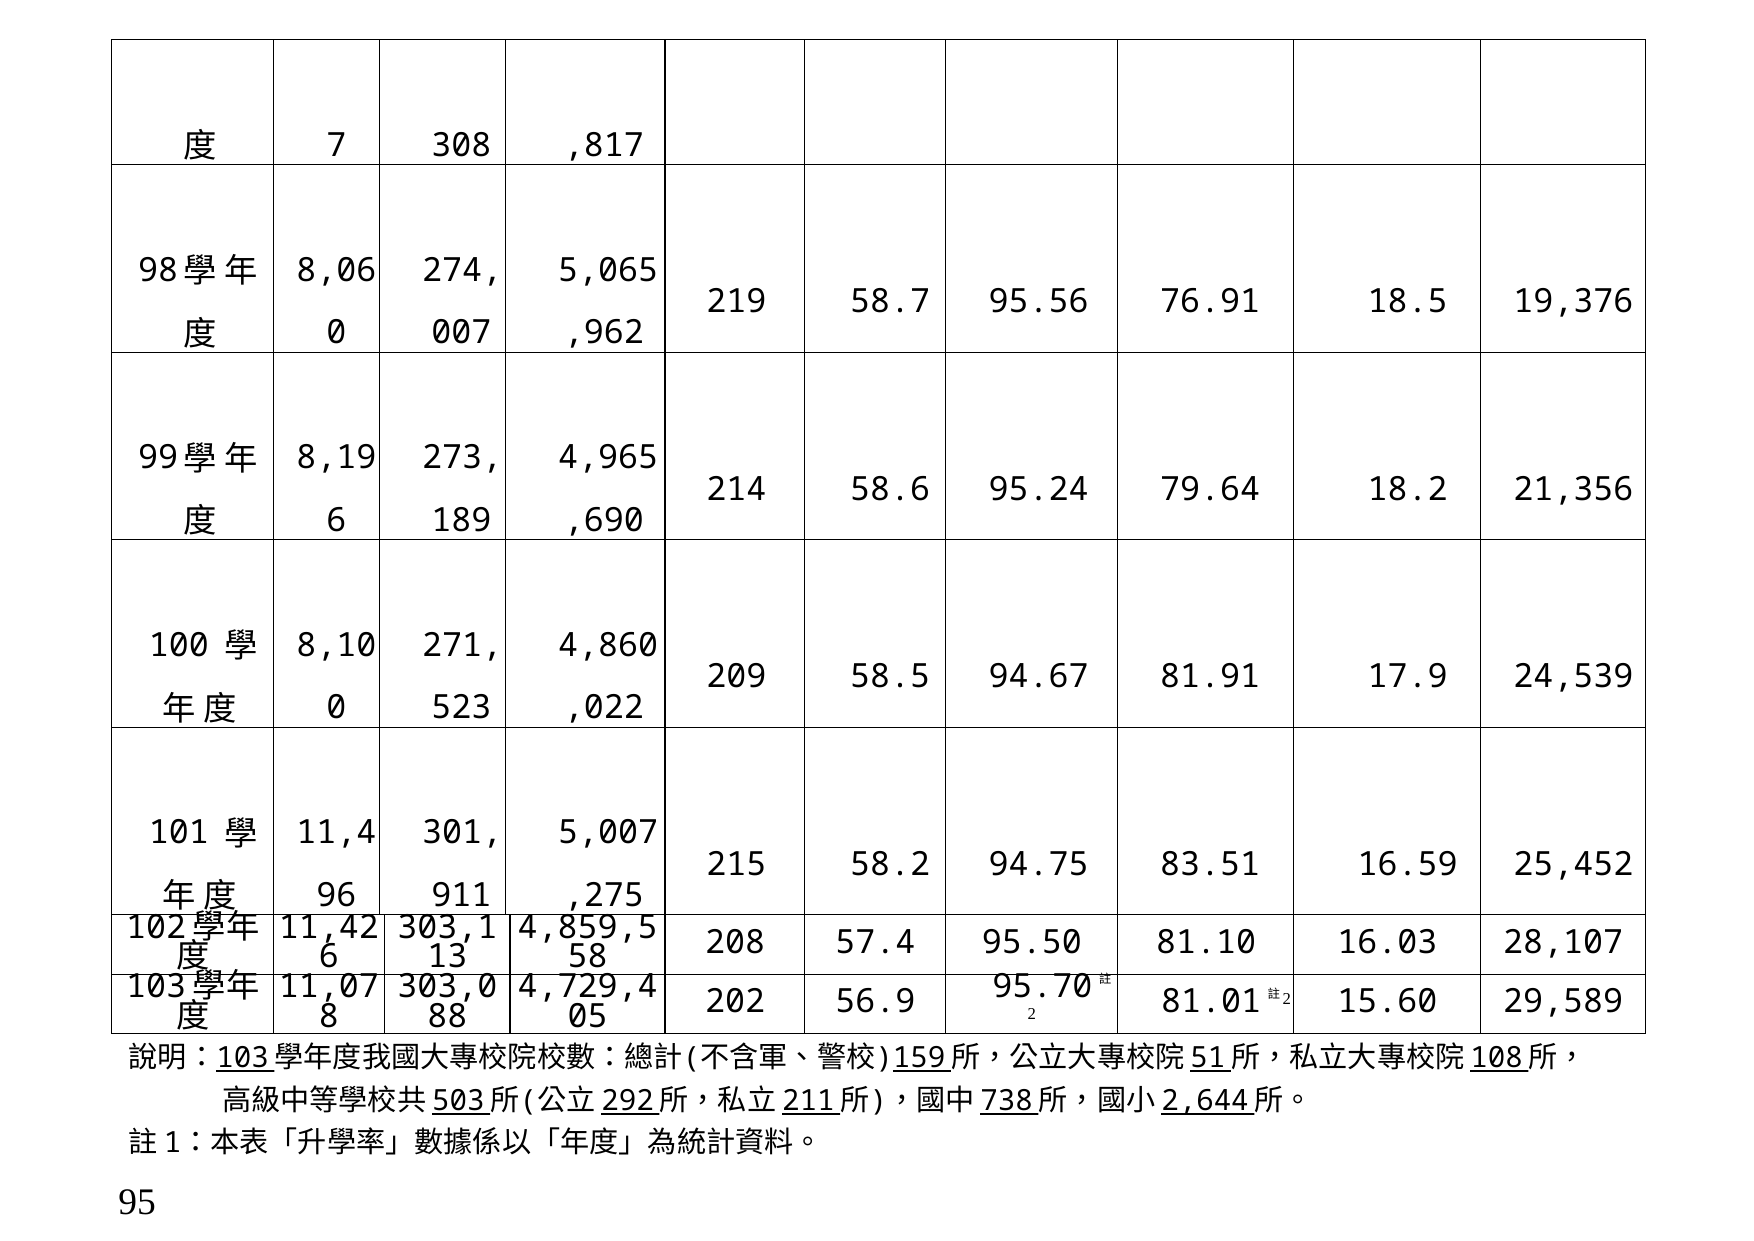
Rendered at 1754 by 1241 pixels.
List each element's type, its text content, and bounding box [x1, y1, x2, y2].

text 註1：本表「升學率」數據係以「年度」為統計資料。 [128, 1119, 1628, 1161]
table_cell 19,376 [1481, 165, 1645, 352]
table_cell [666, 40, 804, 164]
table_cell 95.50 [946, 915, 1117, 973]
table_cell 209 [666, 540, 804, 727]
text 說明：103學年度我國大專校院校數：總計(不含軍、警校)159所，公立大專校院51所，私立大專校院108所， [128, 1034, 1628, 1076]
table_cell 81.10 [1118, 915, 1293, 973]
table_cell 95.24 [946, 353, 1117, 539]
table_cell 16.59 [1294, 728, 1480, 914]
table_cell 79.64 [1118, 353, 1293, 539]
table_cell 8,060 [274, 165, 379, 352]
table_cell 4,859,558 [511, 915, 664, 973]
table_cell 16.03 [1294, 915, 1480, 973]
table_cell 5,065,962 [506, 165, 664, 352]
table_cell 11,426 [274, 915, 384, 973]
table_cell 5,007,275 [506, 728, 664, 914]
table_cell 219 [666, 165, 804, 352]
table_cell 308 [380, 40, 505, 164]
table_cell 28,107 [1481, 915, 1645, 973]
table_cell 56.9 [805, 975, 945, 1033]
table_cell 17.9 [1294, 540, 1480, 727]
table_cell 214 [666, 353, 804, 539]
table_cell 303,088 [385, 975, 509, 1033]
table_cell 303,113 [385, 915, 509, 973]
table_cell 215 [666, 728, 804, 914]
table_cell 15.60 [1294, 975, 1480, 1033]
table_cell [805, 40, 945, 164]
table_cell 102學年度 [112, 915, 273, 973]
table_cell 25,452 [1481, 728, 1645, 914]
table_cell 58.6 [805, 353, 945, 539]
table_cell 101學年度 [112, 728, 273, 914]
table_cell 18.5 [1294, 165, 1480, 352]
table_cell 4,729,405 [511, 975, 664, 1033]
table_cell 94.67 [946, 540, 1117, 727]
table_cell 103學年度 [112, 975, 273, 1033]
table_cell 83.51 [1118, 728, 1293, 914]
table_cell 81.01註2 [1118, 975, 1293, 1033]
table_cell 98學年度 [112, 165, 273, 352]
table_cell 95.56 [946, 165, 1117, 352]
table_cell 58.2 [805, 728, 945, 914]
table_cell 度 [112, 40, 273, 164]
table_cell 274,007 [380, 165, 505, 352]
table_cell ,817 [506, 40, 664, 164]
table_cell 58.5 [805, 540, 945, 727]
table_cell 81.91 [1118, 540, 1293, 727]
table_cell [946, 40, 1117, 164]
table_cell 273,189 [380, 353, 505, 539]
table_cell 57.4 [805, 915, 945, 973]
table_cell 95.70註2 [946, 975, 1117, 1033]
table_cell 29,589 [1481, 975, 1645, 1033]
table_cell [1481, 40, 1645, 164]
table_cell 24,539 [1481, 540, 1645, 727]
table_cell 8,100 [274, 540, 379, 727]
table_cell 18.2 [1294, 353, 1480, 539]
table_cell 100學年度 [112, 540, 273, 727]
table_cell 11,078 [274, 975, 384, 1033]
table_cell [1118, 40, 1293, 164]
table_cell 94.75 [946, 728, 1117, 914]
text 高級中等學校共503所(公立292所，私立211所)，國中738所，國小2,644所。 [128, 1076, 1628, 1119]
table_cell 4,965,690 [506, 353, 664, 539]
table_cell 58.7 [805, 165, 945, 352]
table_cell 301,911 [380, 728, 505, 914]
table_cell 271,523 [380, 540, 505, 727]
table_cell [1294, 40, 1480, 164]
table_cell 4,860,022 [506, 540, 664, 727]
table_cell 208 [666, 915, 804, 973]
table_cell 202 [666, 975, 804, 1033]
table_cell 7 [274, 40, 379, 164]
table_cell 8,196 [274, 353, 379, 539]
table_cell 76.91 [1118, 165, 1293, 352]
table_cell 21,356 [1481, 353, 1645, 539]
table_cell 11,496 [274, 728, 379, 914]
table_cell 99學年度 [112, 353, 273, 539]
